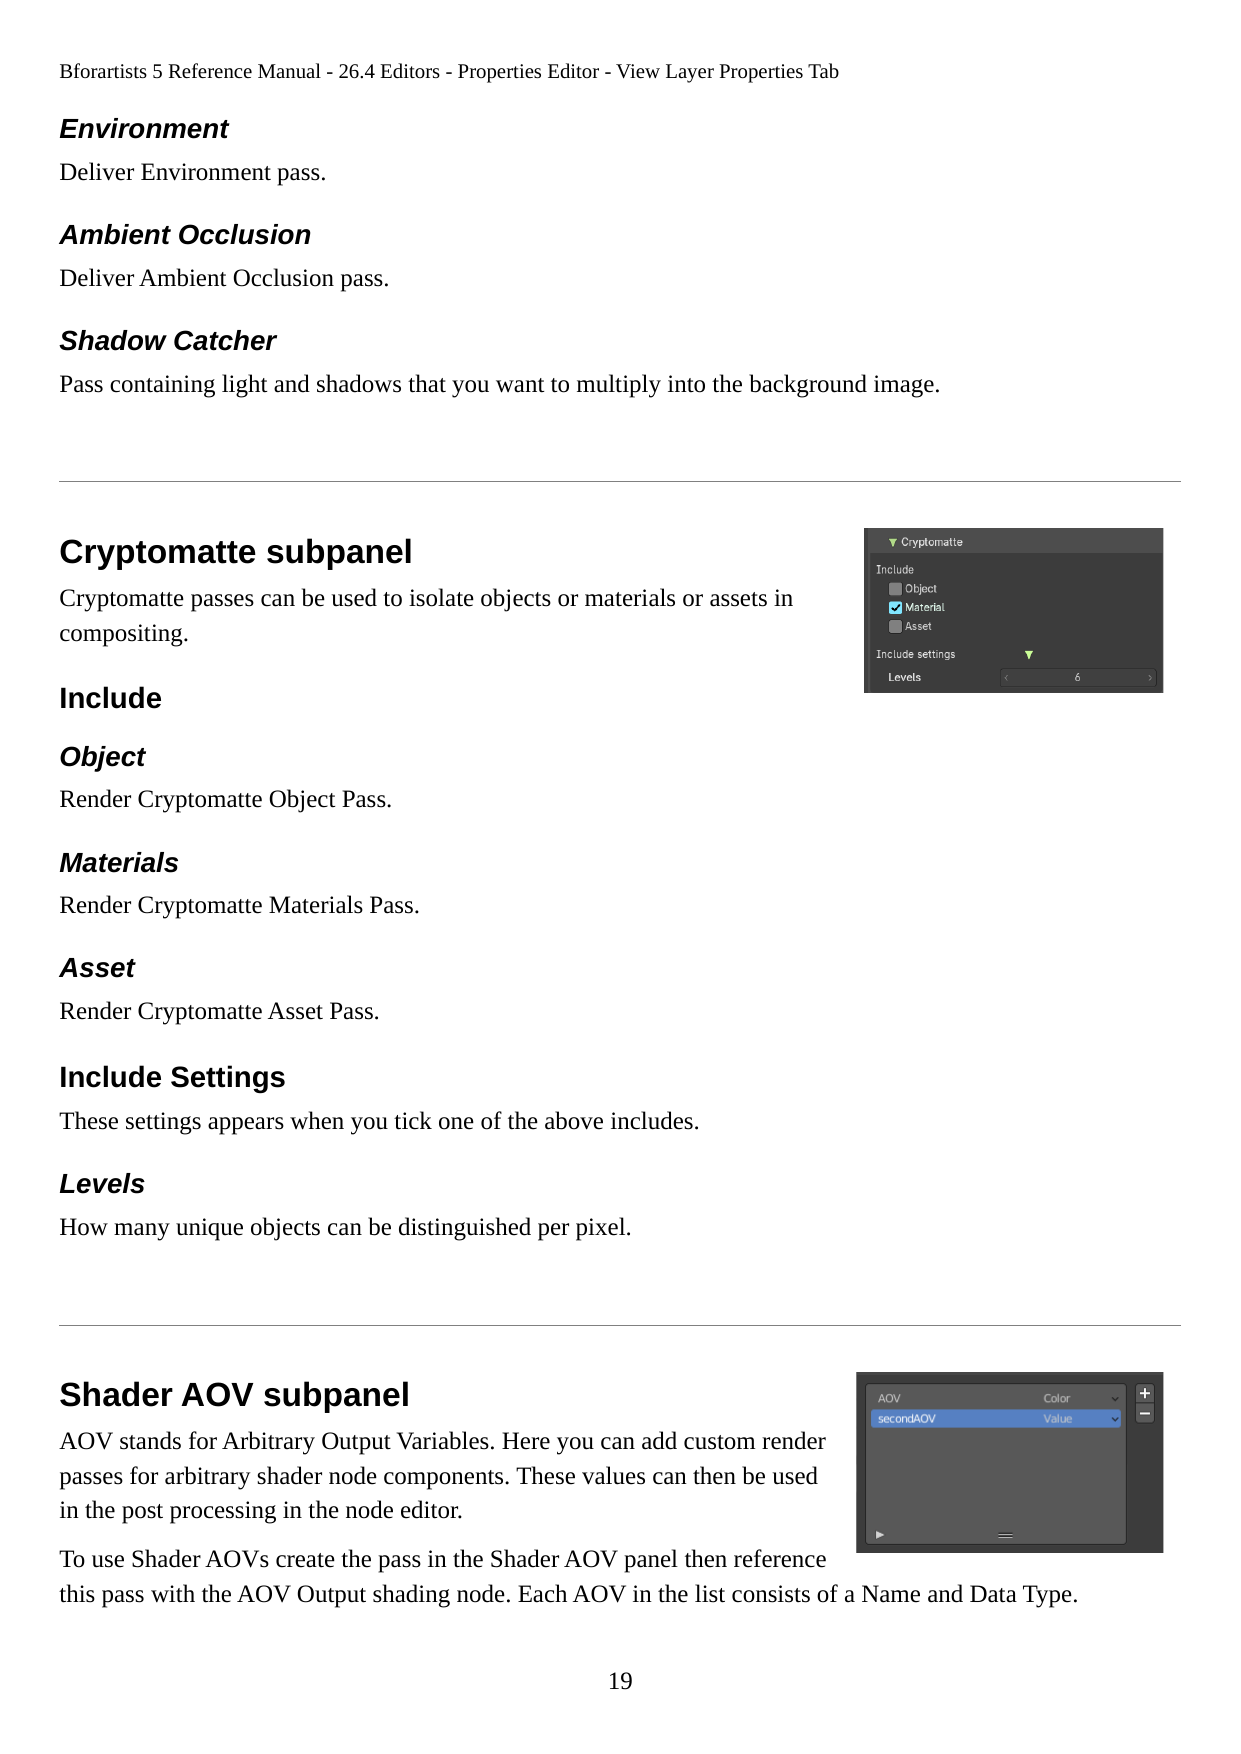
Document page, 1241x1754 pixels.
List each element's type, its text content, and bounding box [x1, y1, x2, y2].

text AOV stands for Arbitrary Output Variables. Here you can add custom render passes for arbitrary shader node components. These values can then be used in the post processing in the node editor. [59, 1426, 856, 1524]
subtitle Asset [59, 952, 1181, 984]
subtitle Ambient Occlusion [59, 218, 1181, 250]
subtitle Levels [59, 1168, 1181, 1199]
picture [856, 1372, 1164, 1553]
text Cryptomatte passes can be used to isolate objects or materials or assets in compositing. [59, 583, 864, 646]
text These settings appears when you tick one of the above includes. [59, 1106, 1181, 1135]
text How many unique objects can be distinguished per pixel. [59, 1212, 1181, 1241]
subtitle Shader AOV subpanel [59, 1375, 856, 1414]
text Render Cryptomatte Object Pass. [59, 784, 1181, 813]
subtitle Environment [59, 113, 1181, 144]
text Deliver Environment pass. [59, 157, 1181, 186]
text Deliver Ambient Occlusion pass. [59, 263, 1181, 292]
subtitle Include Settings [59, 1060, 1181, 1094]
subtitle Cryptomatte subpanel [59, 532, 864, 571]
text Pass containing light and shadows that you want to multiply into the background image. [59, 369, 1181, 398]
subtitle Include [59, 681, 1181, 715]
text Render Cryptomatte Materials Pass. [59, 890, 1181, 919]
text To use Shader AOVs create the pass in the Shader AOV panel then reference this pass with the AOV Output shading node. Each AOV in the list consists of a Name and Data Type. [59, 1544, 1181, 1608]
subtitle [1164, 532, 1181, 571]
subtitle [1164, 1375, 1181, 1414]
text Render Cryptomatte Asset Pass. [59, 996, 1181, 1025]
subtitle Object [59, 740, 1181, 772]
subtitle Materials [59, 846, 1181, 878]
picture [864, 528, 1164, 693]
subtitle Shadow Catcher [59, 324, 1181, 356]
